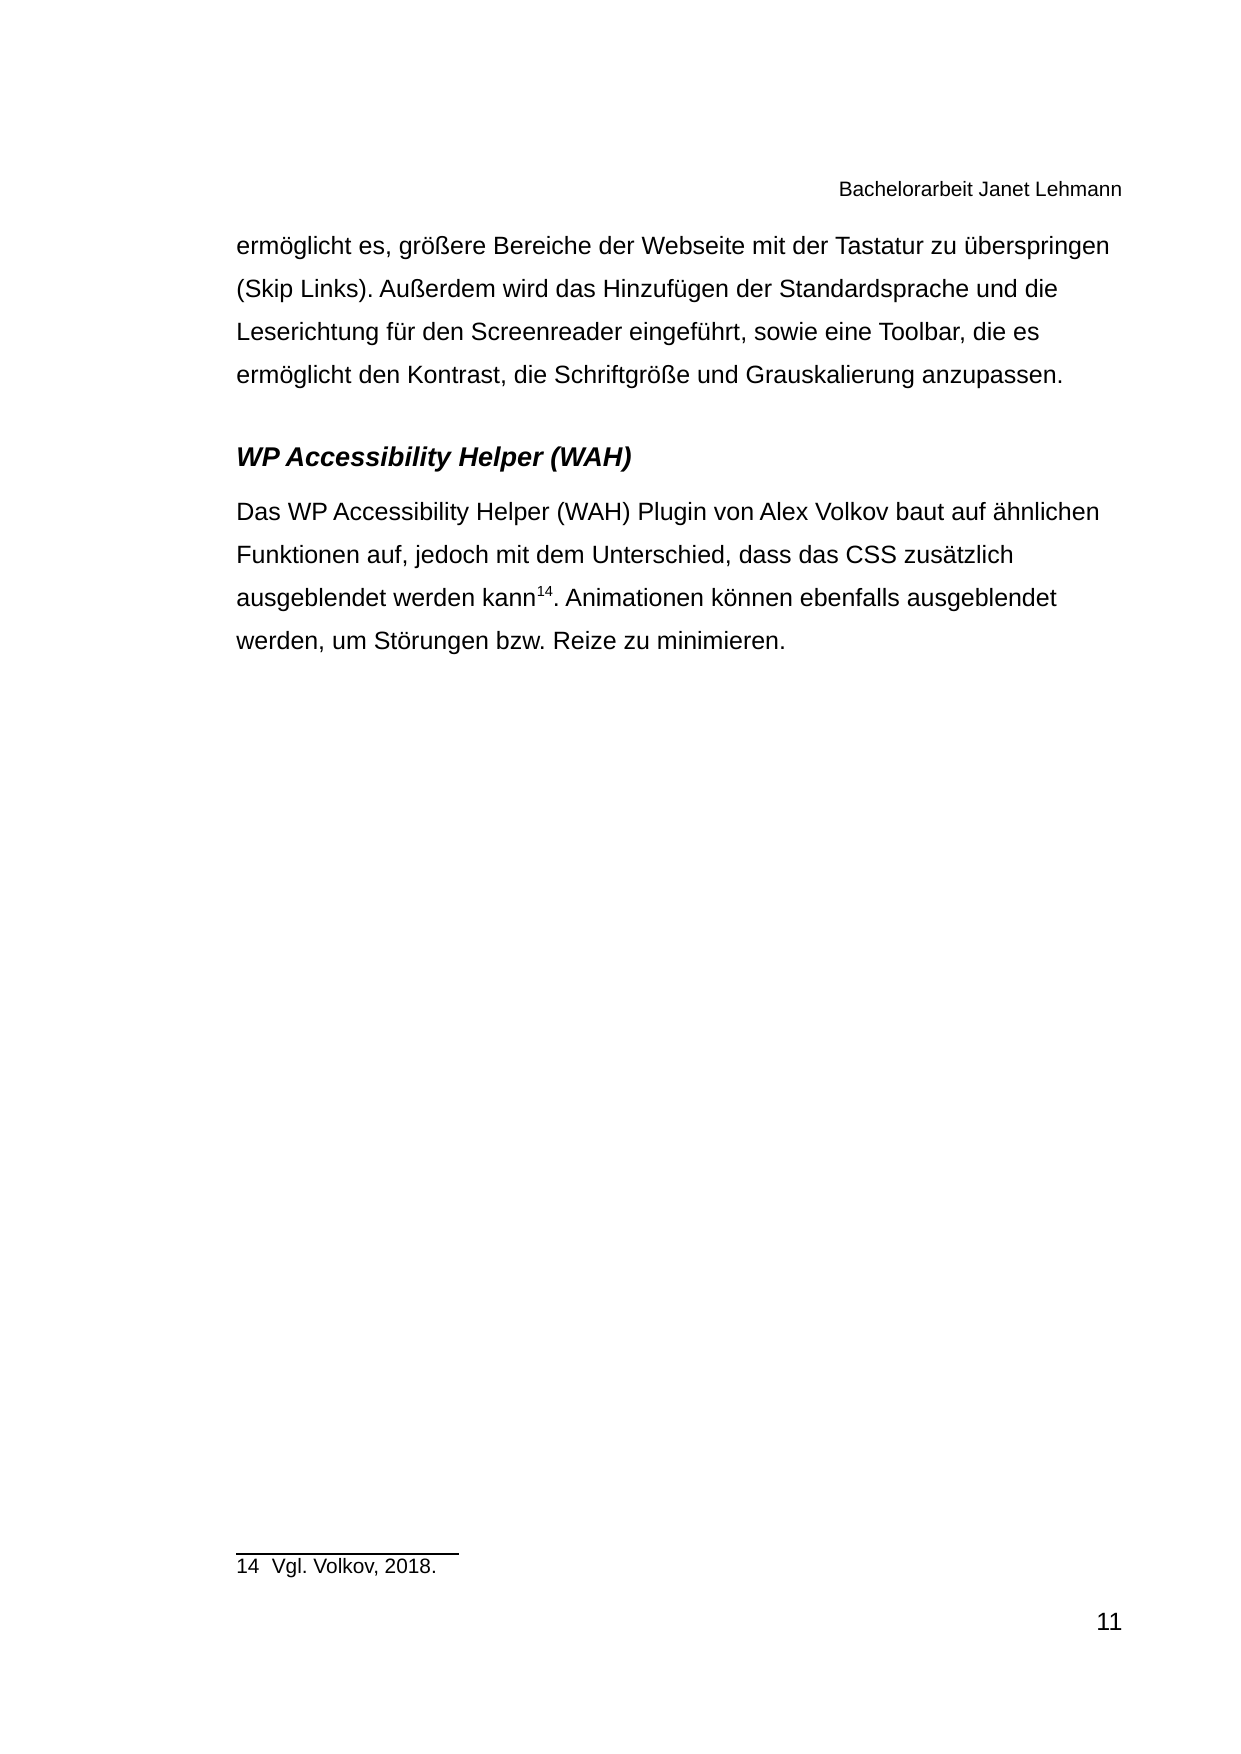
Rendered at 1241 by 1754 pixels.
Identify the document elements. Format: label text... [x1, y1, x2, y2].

text Das WP Accessibility Helper (WAH) Plugin von Alex Volkov baut auf ähnlichen Funktionen auf, jedoch mit dem Unterschied, dass das CSS zusätzlich ausgeblendet werden kann. Animationen können ebenfalls ausgeblendet werden, um Störungen bzw. Reize zu minimieren. [236, 497, 1122, 655]
subtitle WP Accessibility Helper (WAH) [236, 441, 1122, 472]
text Vgl. Volkov, 2018. [236, 1554, 1122, 1578]
text ermöglicht es, größere Bereiche der Webseite mit der Tastatur zu überspringen (Skip Links). Außerdem wird das Hinzufügen der Standardsprache und die Leserichtung für den Screenreader eingeführt, sowie eine Toolbar, die es ermöglicht den Kontrast, die Schriftgröße und Grauskalierung anzupassen. [236, 231, 1122, 389]
